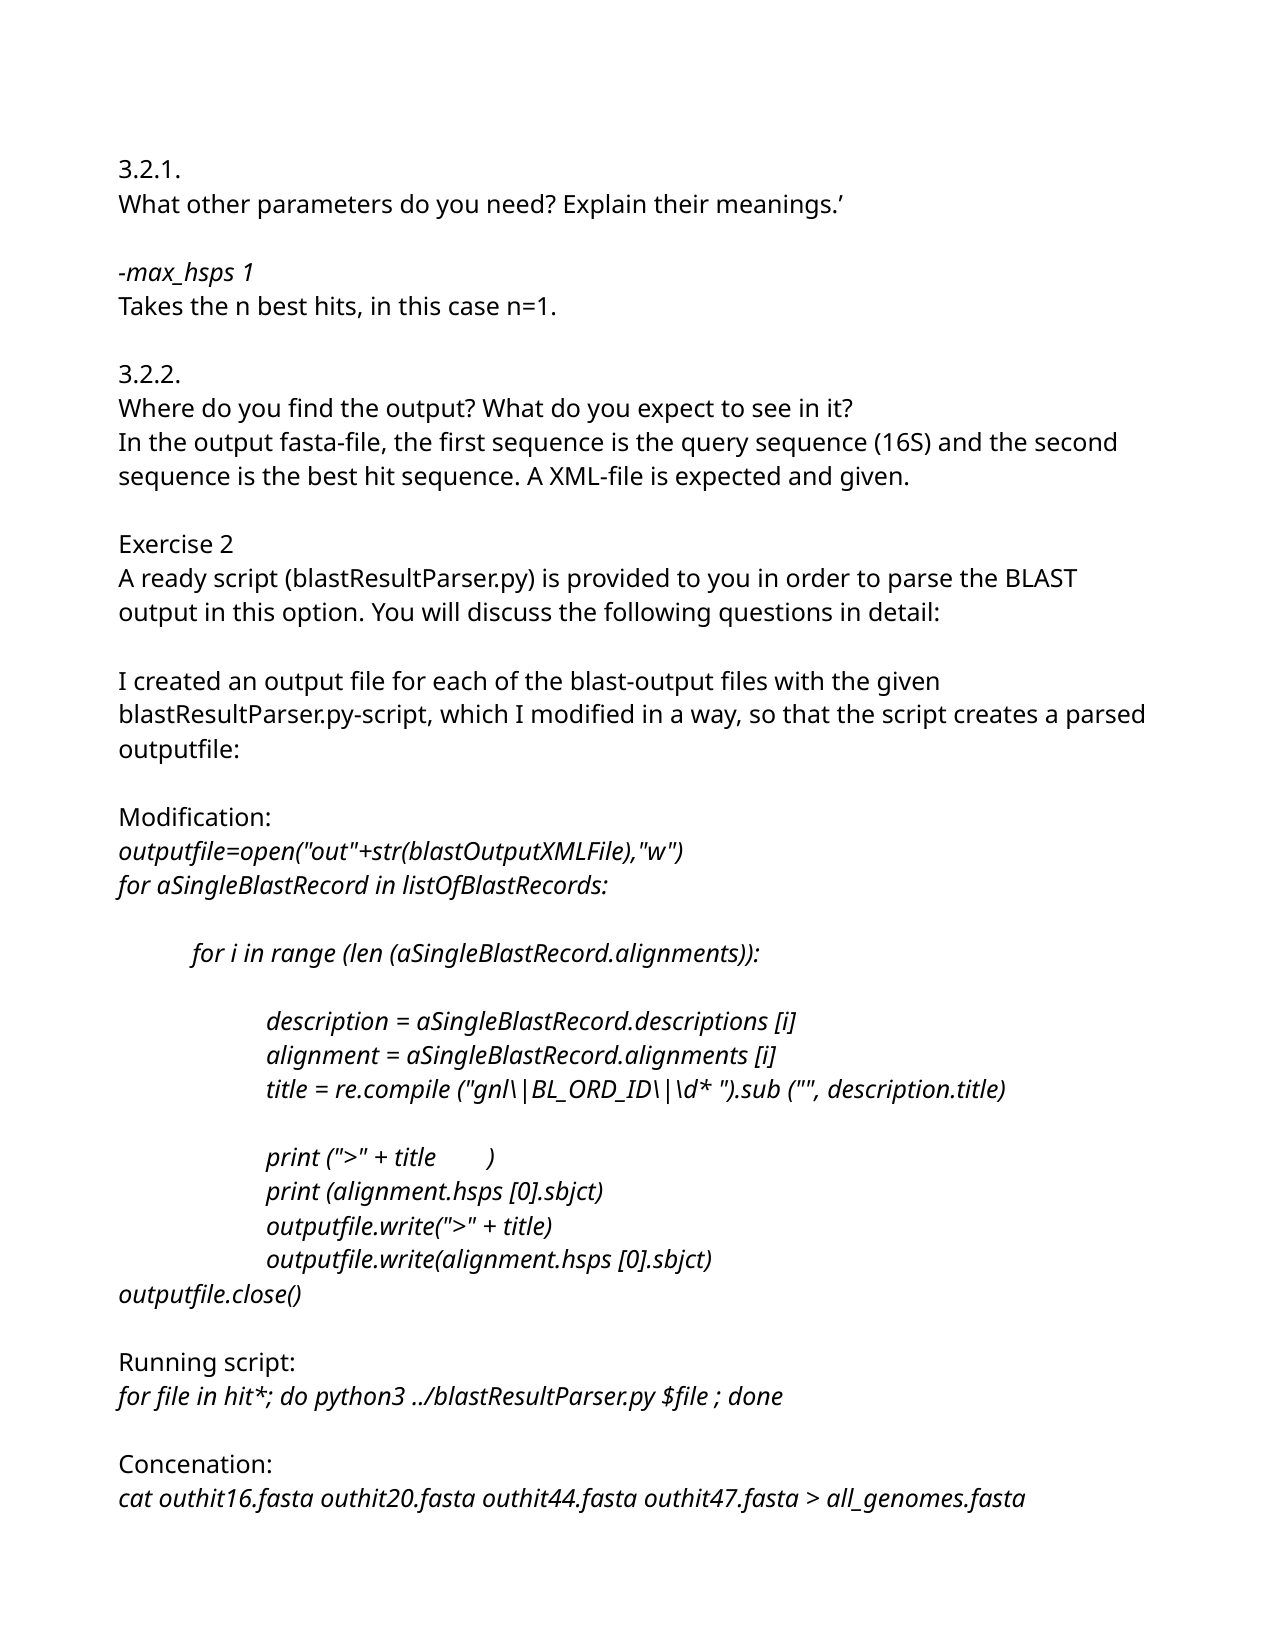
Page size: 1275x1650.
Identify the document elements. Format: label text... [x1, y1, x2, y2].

text A ready script (blastResultParser.py) is provided to you in order to parse the BLAST [118, 561, 1157, 595]
text outputfile=open("out"+str(blastOutputXMLFile),"w") [118, 833, 1157, 867]
text for aSingleBlastRecord in listOfBlastRecords: [118, 867, 1157, 902]
text for file in hit*; do python3 ../blastResultParser.py $file ; done [118, 1378, 1157, 1412]
text for i in range (len (aSingleBlastRecord.alignments)): [118, 936, 1157, 970]
text In the output fasta-file, the first sequence is the query sequence (16S) and the second sequence is the best hit sequence. A XML-file is expected and given. [118, 425, 1157, 493]
text print (">" + title ) [118, 1140, 1157, 1174]
text alignment = aSingleBlastRecord.alignments [i] [118, 1038, 1157, 1072]
text Modification: [118, 799, 1157, 833]
text What other parameters do you need? Explain their meanings.’ [118, 186, 1157, 220]
text outputfile.write(">" + title) [118, 1208, 1157, 1242]
text Running script: [118, 1344, 1157, 1378]
text title = re.compile ("gnl\|BL_ORD_ID\|\d* ").sub ("", description.title) [118, 1072, 1157, 1106]
text -max_hsps 1 [118, 254, 1157, 288]
text Where do you find the output? What do you expect to see in it? [118, 391, 1157, 425]
text outputfile.write(alignment.hsps [0].sbjct) [118, 1242, 1157, 1276]
text Exercise 2 [118, 527, 1157, 561]
text output in this option. You will discuss the following questions in detail: [118, 595, 1157, 629]
text print (alignment.hsps [0].sbjct) [118, 1174, 1157, 1208]
text 3.2.2. [118, 357, 1157, 391]
text Takes the n best hits, in this case n=1. [118, 288, 1157, 322]
text Concenation: [118, 1447, 1157, 1481]
text outputfile.close() [118, 1276, 1157, 1310]
text description = aSingleBlastRecord.descriptions [i] [118, 1004, 1157, 1038]
text I created an output file for each of the blast-output files with the given blastResultParser.py-script, which I modified in a way, so that the script creates a parsed outputfile: [118, 663, 1157, 765]
text cat outhit16.fasta outhit20.fasta outhit44.fasta outhit47.fasta > all_genomes.fasta [118, 1481, 1157, 1515]
text 3.2.1. [118, 152, 1157, 186]
